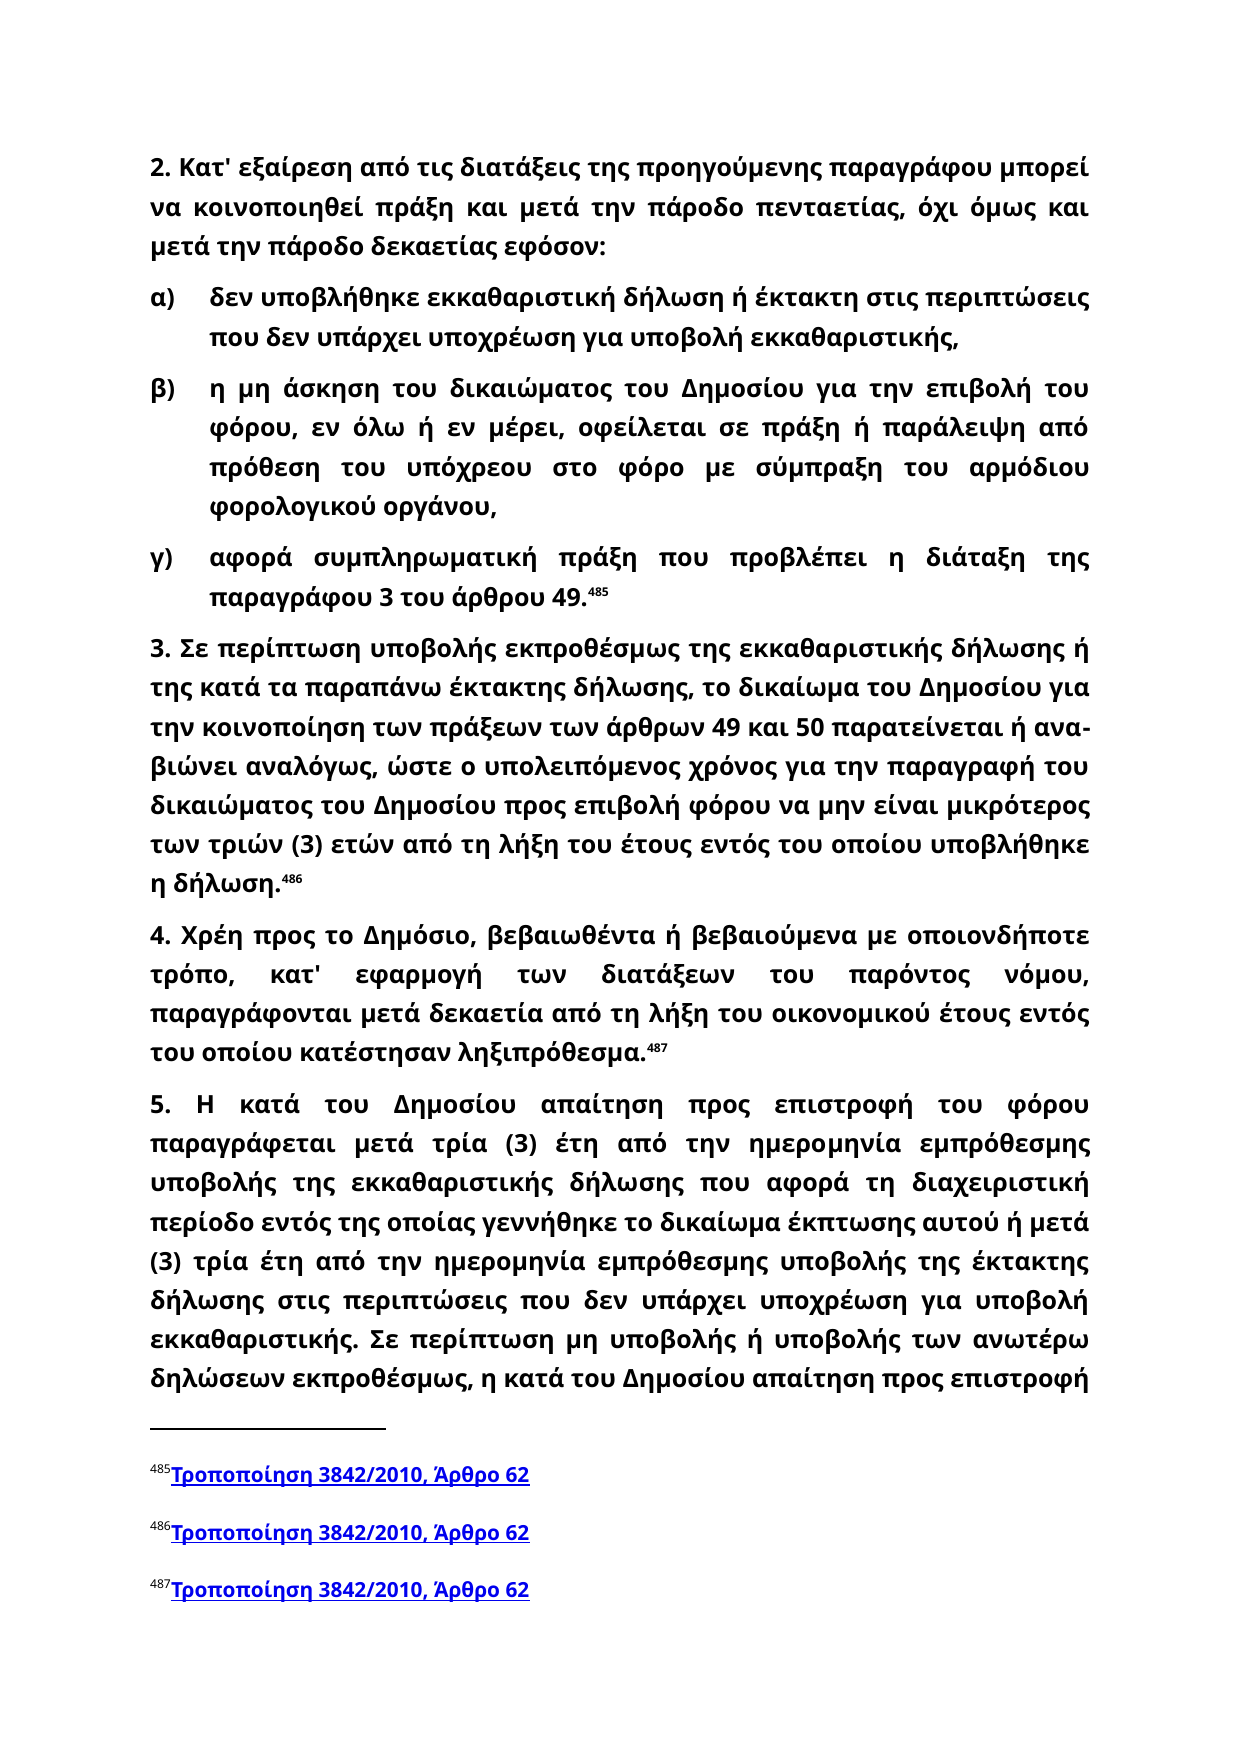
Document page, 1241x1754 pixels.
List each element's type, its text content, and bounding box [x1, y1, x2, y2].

text 5. Η κατά του Δημοσίου απαίτηση προς επιστροφή του φόρου παραγράφεται μετά τρία (3) έτη από την ημερο­μηνία εμπρόθεσμης υποβολής της εκκαθαριστικής δήλω­σης που αφορά τη διαχειριστική περίοδο εντός της οποί­ας γεννήθηκε το δικαίωμα έκπτωσης αυτού ή μετά (3) τρία έτη από την ημερομηνία εμπρόθεσμης υποβολής της έκτακτης δήλωσης στις περιπτώσεις που δεν υπάρχει υποχρέωση για υποβολή εκκαθαριστικής. Σε περί­πτωση μη υποβολής ή υποβολής των ανωτέρω δηλώσεων εκπροθέσμως, η κατά του Δημοσίου απαίτηση προς επιστροφή [150, 1087, 1090, 1395]
list γ) αφορά συμπληρωματική πράξη που προβλέπει η διάταξη της παραγράφου 3 του άρθρου 49. [150, 540, 1090, 613]
text Τροποποίηση 3842/2010, Άρθρο 62 [150, 1518, 1090, 1546]
list β) η μη άσκηση του δικαιώματος του Δημοσίου για την επιβολή του φόρου, εν όλω ή εν μέρει, οφείλεται σε πράξη ή παράλειψη από πρόθεση του υπόχρεου στο φό­ρο με σύμπραξη του αρμόδιου φορολογικού οργάνου, [150, 371, 1090, 522]
text 2. Κατ' εξαίρεση από τις διατάξεις της προηγούμενης παραγράφου μπορεί να κοινοποιηθεί πράξη και μετά την πάροδο πενταετίας, όχι όμως και μετά την πάροδο δεκα­ετίας εφόσον: [150, 150, 1090, 262]
text Τροποποίηση 3842/2010, Άρθρο 62 [150, 1460, 1090, 1489]
text Τροποποίηση 3842/2010, Άρθρο 62 [150, 1576, 1090, 1604]
text 4. Χρέη προς το Δημόσιο, βεβαιωθέντα ή βεβαιούμενα με οποιονδήποτε τρόπο, κατ' εφαρμογή των διατάξεων του παρόντος νόμου, παραγράφονται μετά δεκαετία από τη λήξη του οικονομικού έτους εντός του οποίου κατέ­στησαν ληξιπρόθεσμα. [150, 917, 1090, 1069]
text 3. Σε περίπτωση υποβολής εκπροθέσμως της εκκαθα­ριστικής δήλωσης ή της κατά τα παραπάνω έκτακτης δή­λωσης, το δικαίωμα του Δημοσίου για την κοινοποίηση των πράξεων των άρθρων 49 και 50 παρατείνεται ή ανα­βιώνει αναλόγως, ώστε ο υπολειπόμενος χρόνος για την παραγραφή του δικαιώματος του Δημοσίου προς επιβο­λή φόρου να μην είναι μικρότερος των τριών (3) ετών α­πό τη λήξη του έτους εντός του οποίου υποβλήθηκε η δήλωση. [150, 631, 1090, 900]
list α) δεν υποβλήθηκε εκκαθαριστική δήλωση ή έκτακτη στις περιπτώσεις που δεν υπάρχει υποχρέωση για υπο­βολή εκκαθαριστικής, [150, 280, 1090, 353]
